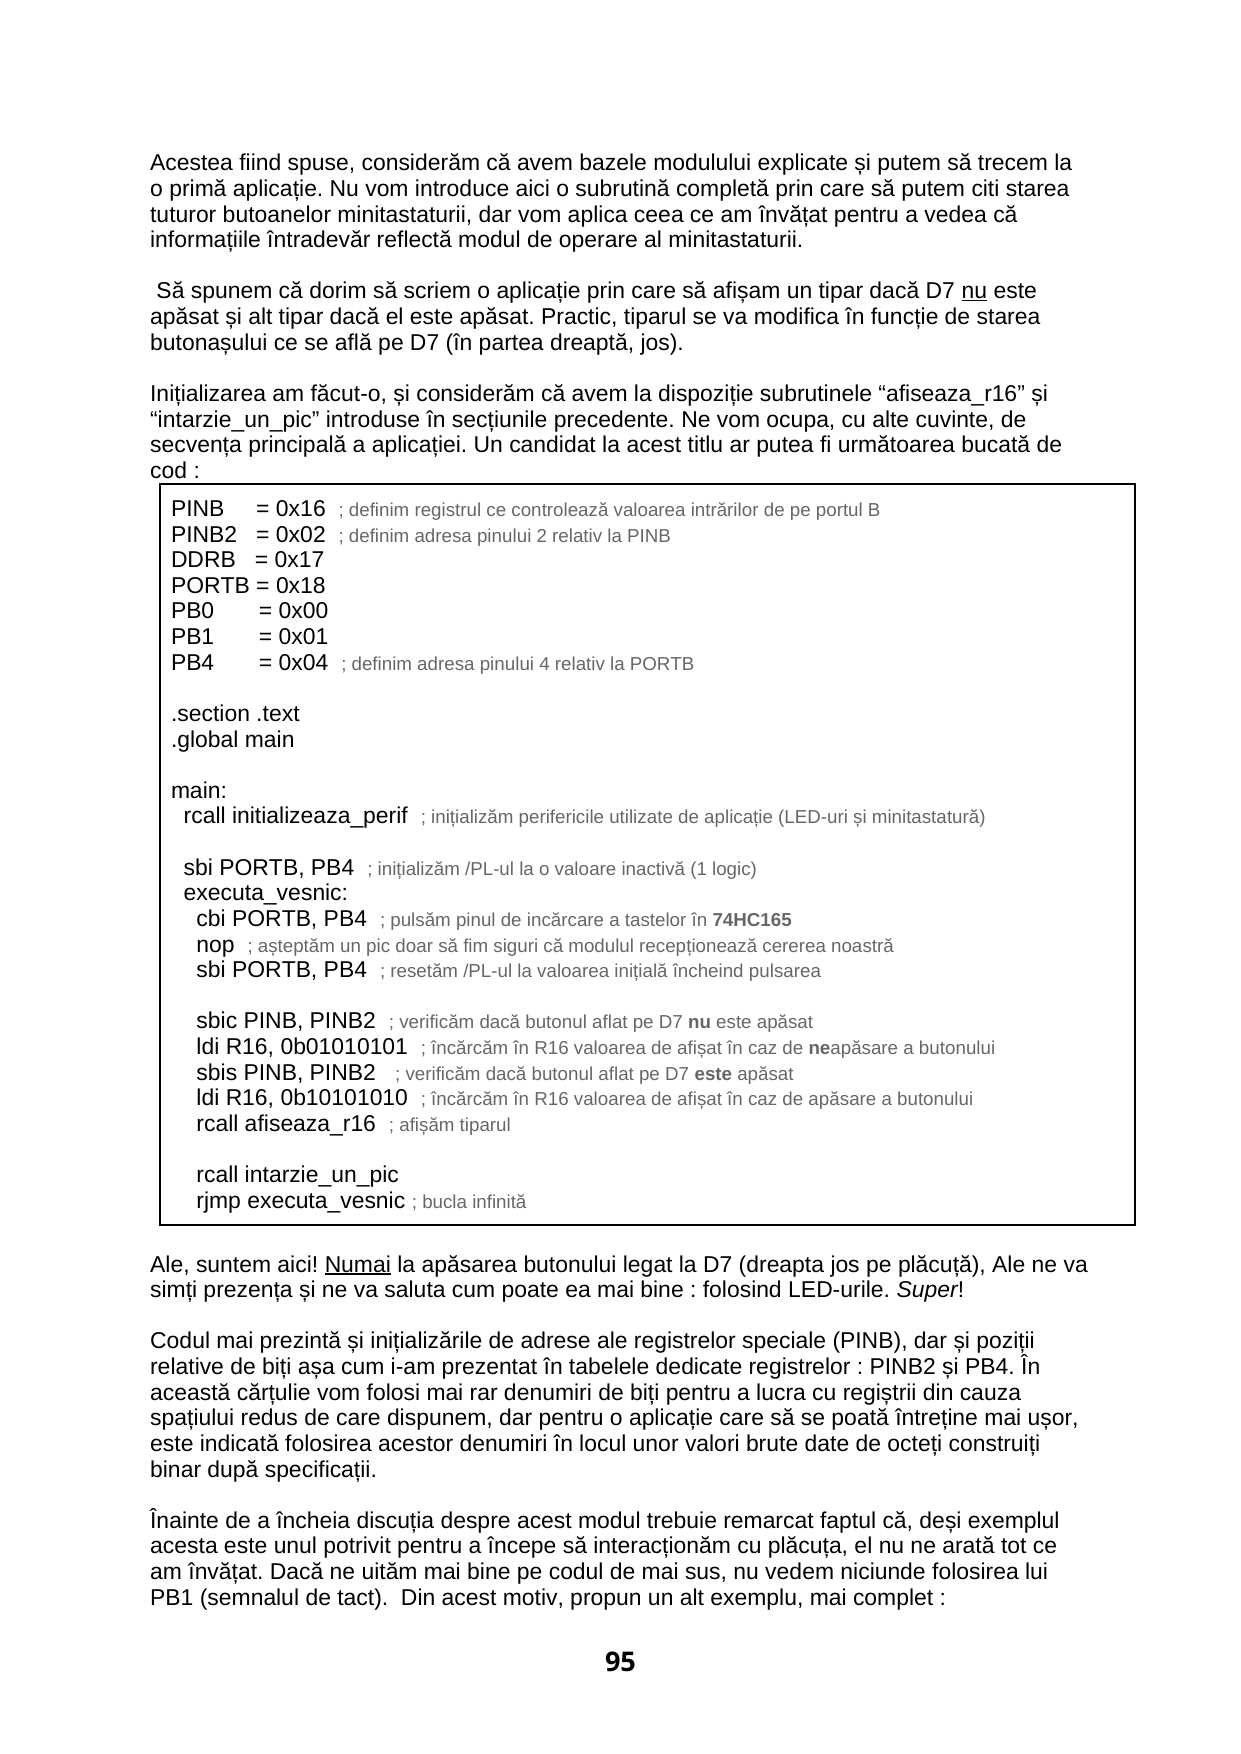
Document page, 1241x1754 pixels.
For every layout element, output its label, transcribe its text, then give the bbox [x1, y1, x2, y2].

text Să spunem că dorim să scriem o aplicație prin care să afișam un tipar dacă D7 nu este apăsat și alt tipar dacă el este apăsat. Practic, tiparul se va modifica în funcție de starea butonașului ce se află pe D7 (în partea dreaptă, jos). [150, 278, 1091, 355]
text Înainte de a încheia discuția despre acest modul trebuie remarcat faptul că, deși exemplul acesta este unul potrivit pentru a începe să interacționăm cu plăcuța, el nu ne arată tot ce am învățat. Dacă ne uităm mai bine pe codul de mai sus, nu vedem niciunde folosirea lui PB1 (semnalul de tact). Din acest motiv, propun un alt exemplu, mai complet : [150, 1507, 1091, 1610]
text Acestea fiind spuse, considerăm că avem bazele modulului explicate și putem să trecem la o primă aplicație. Nu vom introduce aici o subrutină completă prin care să putem citi starea tuturor butoanelor minitastaturii, dar vom aplica ceea ce am învățat pentru a vedea că informațiile întradevăr reflectă modul de operare al minitastaturii. [150, 150, 1091, 252]
text Codul mai prezintă și inițializările de adrese ale registrelor speciale (PINB), dar și poziții relative de biți așa cum i-am prezentat în tabelele dedicate registrelor : PINB2 și PB4. În această cărțulie vom folosi mai rar denumiri de biți pentru a lucra cu regiștrii din cauza spațiului redus de care dispunem, dar pentru o aplicație care să se poată întreține mai ușor, este indicată folosirea acestor denumiri în locul unor valori brute date de octeți construiți binar după specificații. [150, 1328, 1091, 1482]
table_header PINB = 0x16 ; definim registrul ce controlează valoarea intrărilor de pe portul B PINB2 = 0x02 ; definim adresa pinului 2 relativ la PINB DDRB = 0x17 PORTB = 0x18 PB0 = 0x00 PB1 = 0x01 PB4 = 0x04 ; definim adresa pinului 4 relativ la PORTB .section .text .global main main: rcall initializeaza_perif ; inițializăm perifericile utilizate de aplicație (LED-uri și minitastatură) sbi PORTB, PB4 ; inițializăm /PL-ul la o valoare inactivă (1 logic) executa_vesnic: cbi PORTB, PB4 ; pulsăm pinul de incărcare a tastelor în 74HC165 nop ; așteptăm un pic doar să fim siguri că modulul recepționează cererea noastră sbi PORTB, PB4 ; resetăm /PL-ul la valoarea inițială încheind pulsarea sbic PINB, PINB2 ; verificăm dacă butonul aflat pe D7 nu este apăsat ldi R16, 0b01010101 ; încărcăm în R16 valoarea de afișat în caz de neapăsare a butonului sbis PINB, PINB2 ; verificăm dacă butonul aflat pe D7 este apăsat ldi R16, 0b10101010 ; încărcăm în R16 valoarea de afișat în caz de apăsare a butonului rcall afiseaza_r16 ; afișăm tiparul rcall intarzie_un_pic rjmp executa_vesnic ; bucla infinită [161, 485, 1134, 1223]
text Inițializarea am făcut-o, și considerăm că avem la dispoziție subrutinele “afiseaza_r16” și “intarzie_un_pic” introduse în secțiunile precedente. Ne vom ocupa, cu alte cuvinte, de secvența principală a aplicației. Un candidat la acest titlu ar putea fi următoarea bucată de cod : [150, 381, 1091, 483]
text Ale, suntem aici! Numai la apăsarea butonului legat la D7 (dreapta jos pe plăcuță), Ale ne va simți prezența și ne va saluta cum poate ea mai bine : folosind LED-urile. Super! [150, 1251, 1091, 1302]
